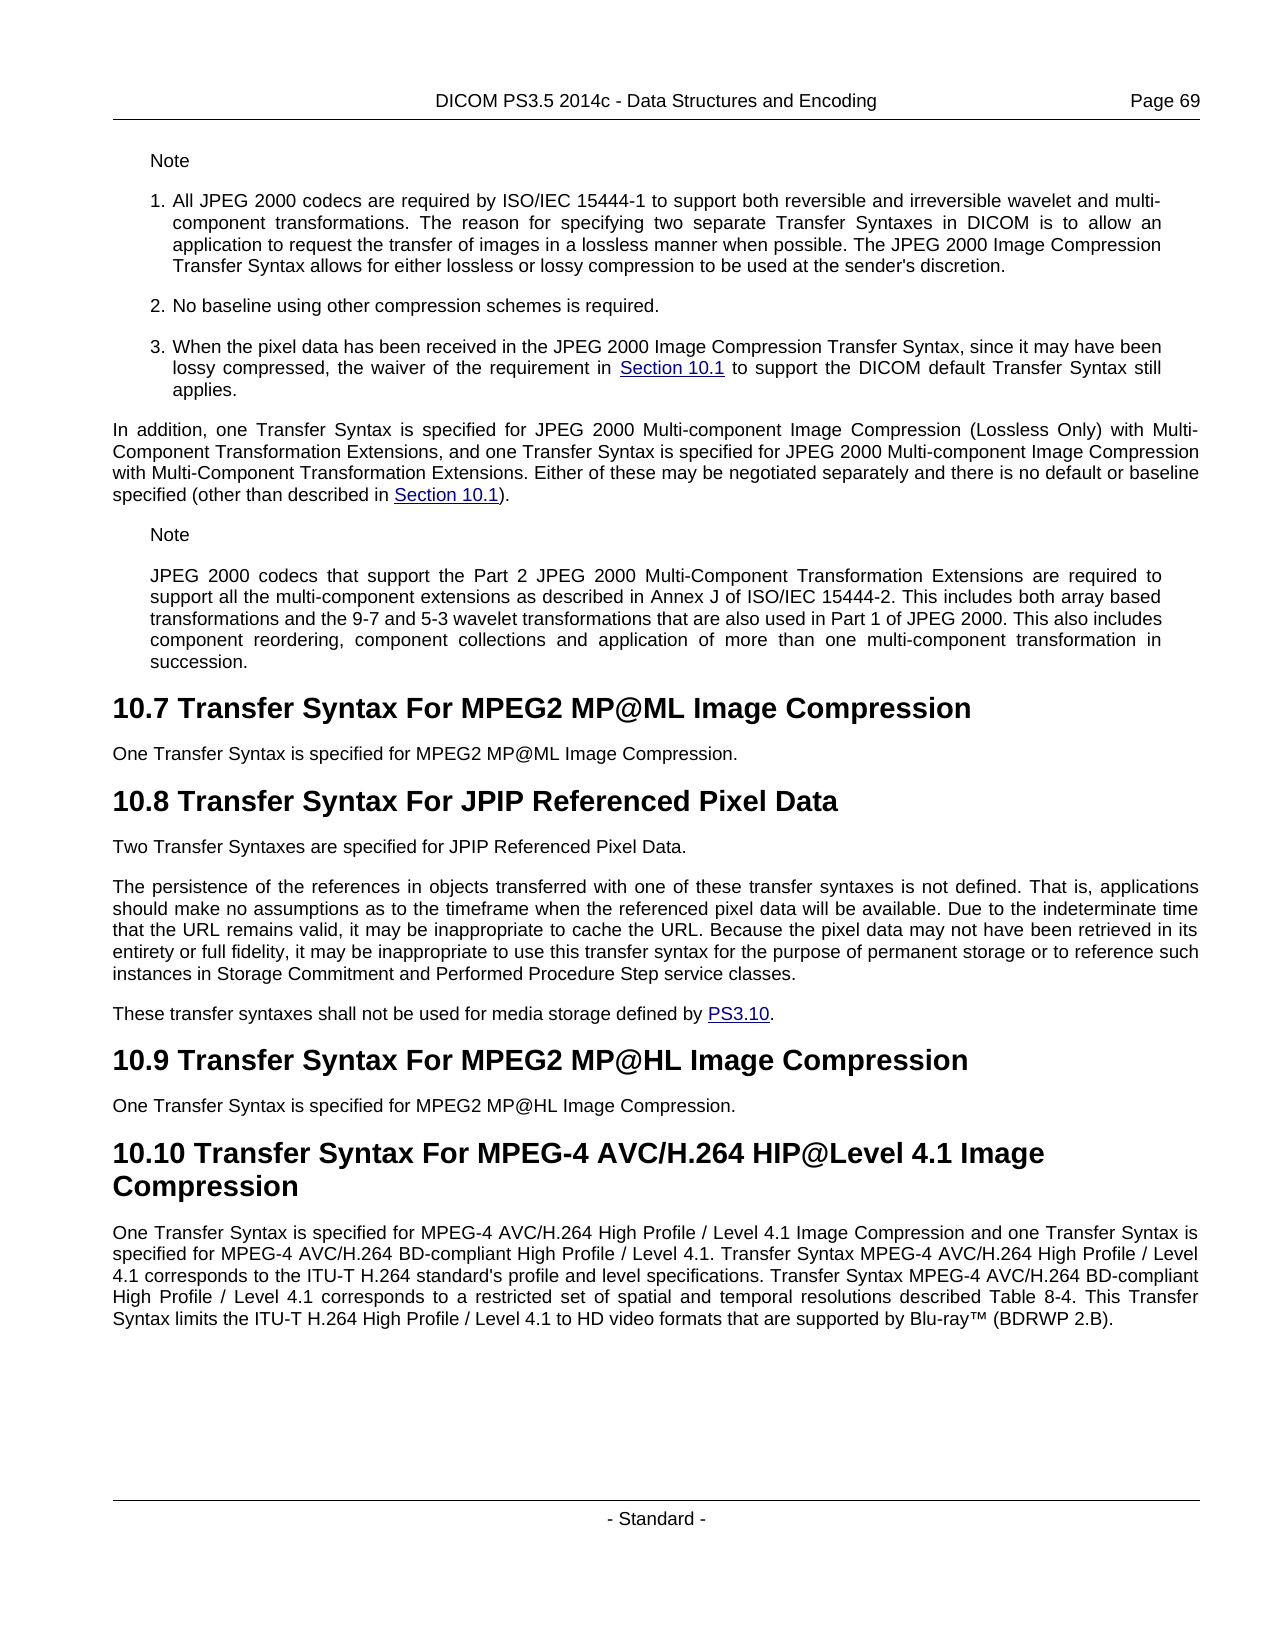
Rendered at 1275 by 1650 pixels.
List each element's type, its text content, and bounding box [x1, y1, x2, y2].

text In addition, one Transfer Syntax is specified for JPEG 2000 Multi-component Image Compression (Lossless Only) with Multi-Component Transformation Extensions, and one Transfer Syntax is specified for JPEG 2000 Multi-component Image Compression with Multi-Component Transformation Extensions. Either of these may be negotiated separately and there is no default or baseline specified (other than described in Section 10.1). [112, 419, 1200, 505]
text One Transfer Syntax is specified for MPEG-4 AVC/H.264 High Profile / Level 4.1 Image Compression and one Transfer Syntax is specified for MPEG-4 AVC/H.264 BD-compliant High Profile / Level 4.1. Transfer Syntax MPEG-4 AVC/H.264 High Profile / Level 4.1 corresponds to the ITU-T H.264 standard's profile and level specifications. Transfer Syntax MPEG-4 AVC/H.264 BD-compliant High Profile / Level 4.1 corresponds to a restricted set of spatial and temporal resolutions described Table 8-4. This Transfer Syntax limits the ITU-T H.264 High Profile / Level 4.1 to HD video formats that are supported by Blu-ray™ (BDRWP 2.B). [112, 1221, 1200, 1329]
text 10.8 Transfer Syntax For JPIP Referenced Pixel Data [112, 783, 1200, 817]
text One Transfer Syntax is specified for MPEG2 MP@ML Image Compression. [112, 743, 1200, 765]
list No baseline using other compression schemes is required. [150, 295, 1162, 317]
text Two Transfer Syntaxes are specified for JPIP Referenced Pixel Data. [112, 836, 1200, 857]
text One Transfer Syntax is specified for MPEG2 MP@HL Image Compression. [112, 1095, 1200, 1117]
list When the pixel data has been received in the JPEG 2000 Image Compression Transfer Syntax, since it may have been lossy compressed, the waiver of the requirement in Section 10.1 to support the DICOM default Transfer Syntax still applies. [150, 336, 1162, 400]
list All JPEG 2000 codecs are required by ISO/IEC 15444-1 to support both reversible and irreversible wavelet and multi-component transformations. The reason for specifying two separate Transfer Syntaxes in DICOM is to allow an application to request the transfer of images in a lossless manner when possible. The JPEG 2000 Image Compression Transfer Syntax allows for either lossless or lossy compression to be used at the sender's discretion. [150, 190, 1162, 277]
text 10.9 Transfer Syntax For MPEG2 MP@HL Image Compression [112, 1043, 1200, 1077]
text The persistence of the references in objects transferred with one of these transfer syntaxes is not defined. That is, applications should make no assumptions as to the timeframe when the referenced pixel data will be available. Due to the indeterminate time that the URL remains valid, it may be inappropriate to cache the URL. Because the pixel data may not have been retrieved in its entirety or full fidelity, it may be inappropriate to use this transfer syntax for the purpose of permanent storage or to reference such instances in Storage Commitment and Performed Procedure Step service classes. [112, 876, 1200, 984]
text JPEG 2000 codecs that support the Part 2 JPEG 2000 Multi-Component Transformation Extensions are required to support all the multi-component extensions as described in Annex J of ISO/IEC 15444-2. This includes both array based transformations and the 9-7 and 5-3 wavelet transformations that are also used in Part 1 of JPEG 2000. This also includes component reordering, component collections and application of more than one multi-component transformation in succession. [150, 564, 1162, 672]
text 10.7 Transfer Syntax For MPEG2 MP@ML Image Compression [112, 691, 1200, 724]
text 10.10 Transfer Syntax For MPEG-4 AVC/H.264 HIP@Level 4.1 Image Compression [112, 1136, 1200, 1203]
text These transfer syntaxes shall not be used for media storage defined by PS3.10. [112, 1003, 1200, 1024]
text Note [150, 150, 1162, 172]
text Note [150, 524, 1162, 546]
